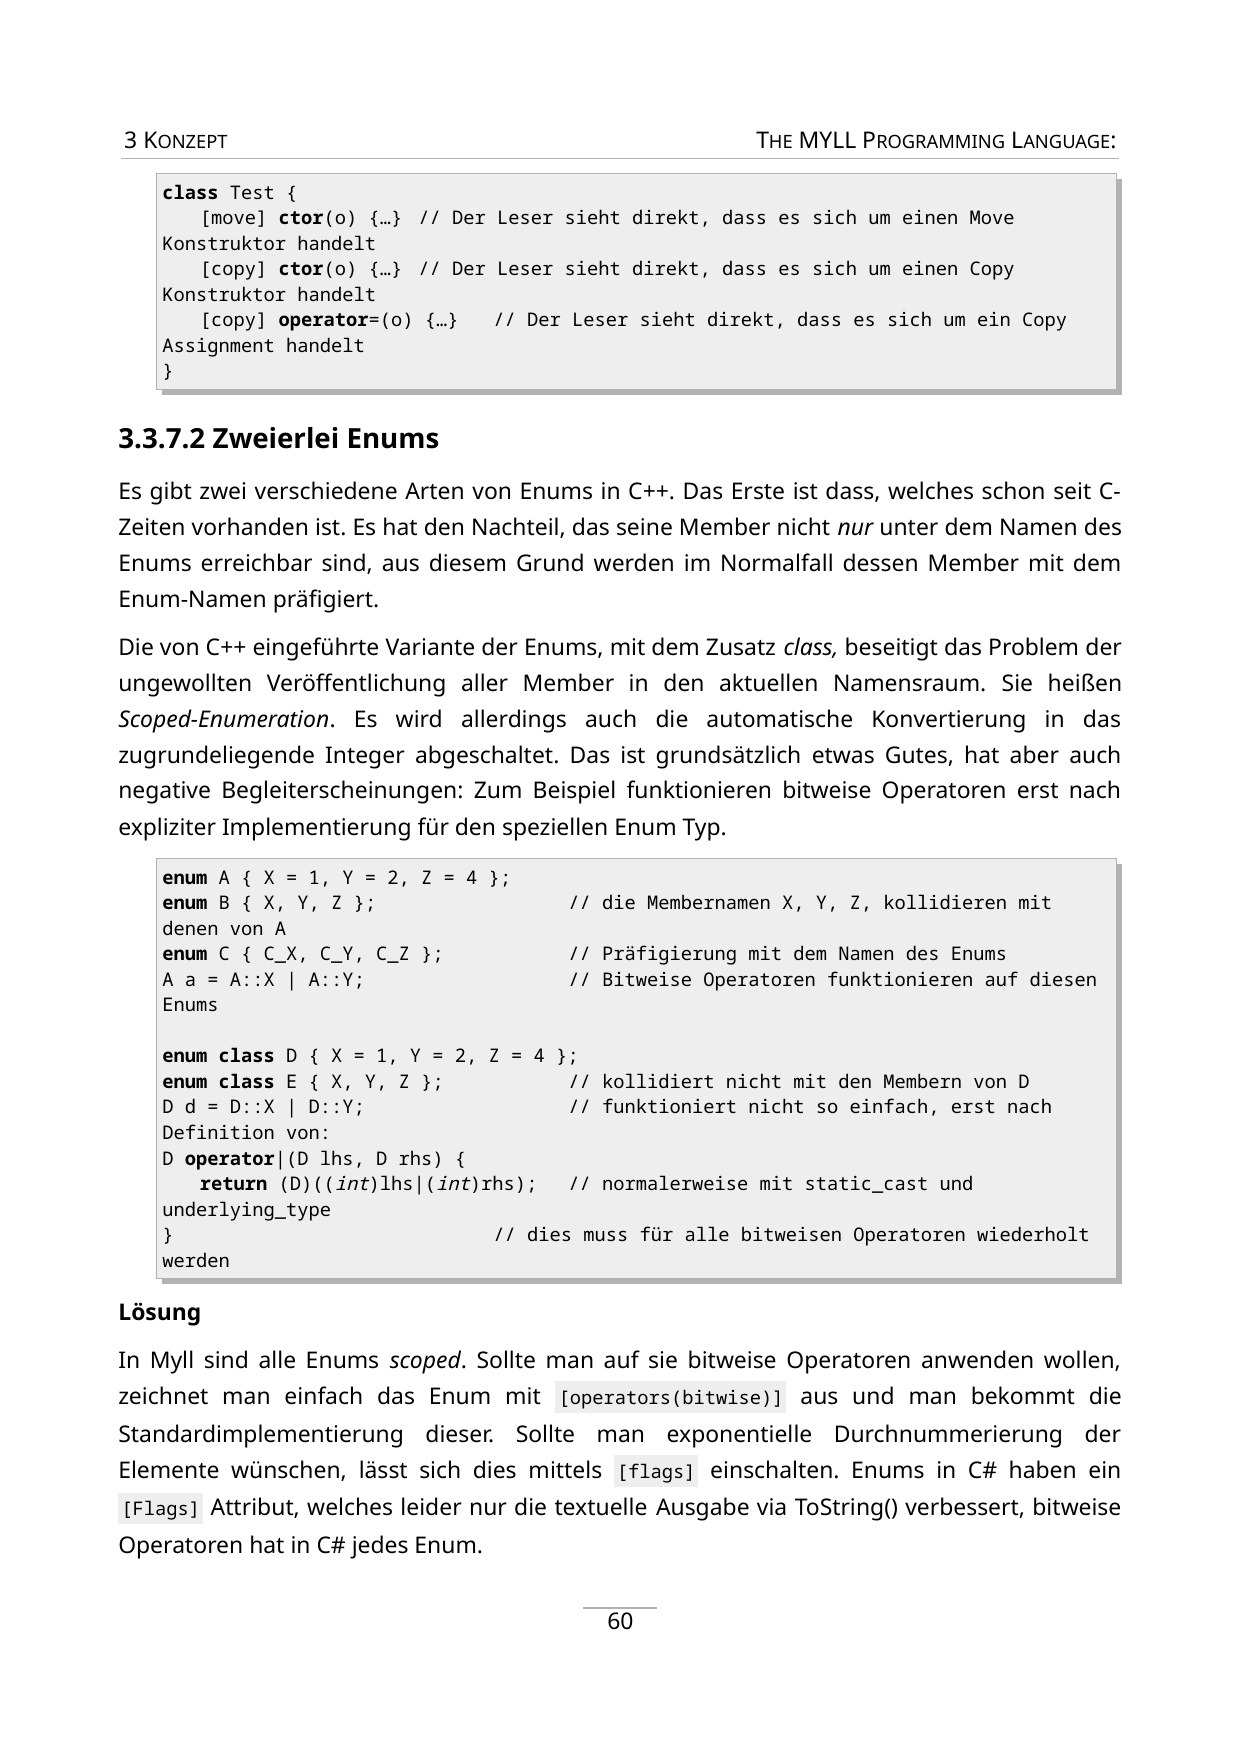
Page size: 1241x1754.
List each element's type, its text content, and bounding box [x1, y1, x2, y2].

text In Myll sind alle Enums scoped. Sollte man auf sie bitweise Operatoren anwenden wollen, zeichnet man einfach das Enum mit [operators(bitwise)] aus und man bekommt die Standardimplementierung dieser. Sollte man exponentielle Durchnummerierung der Elemente wünschen, lässt sich dies mittels [flags] einschalten. Enums in C# haben ein [Flags] Attribut, welches leider nur die textuelle Ausgabe via ToString() verbessert, bitweise Operatoren hat in C# jedes Enum. [118, 1344, 1122, 1560]
text } [157, 352, 1116, 389]
text [copy] operator=(o) {…} // Der Leser sieht direkt, dass es sich um ein Copy Assignment handelt [157, 301, 1116, 352]
text enum A { X = 1, Y = 2, Z = 4 }; enum B { X, Y, Z }; // die Membernamen X, Y, Z, kollidieren mit denen von A enum C { C_X, C_Y, C_Z }; // Präfigierung mit dem Namen des Enums A a = A::X | A::Y; // Bitweise Operatoren funktionieren auf diesen Enums enum class D { X = 1, Y = 2, Z = 4 }; enum class E { X, Y, Z }; // kollidiert nicht mit den Membern von D D d = D::X | D::Y; // funktioniert nicht so einfach, erst nach Definition von: D operator|(D lhs, D rhs) { return (D)((int)lhs|(int)rhs); // normalerweise mit static_cast und underlying_type } // dies muss für alle bitweisen Operatoren wiederholt werden [157, 859, 1116, 1278]
text [move] ctor(o) {…} // Der Leser sieht direkt, dass es sich um einen Move Konstruktor handelt [157, 198, 1116, 249]
text Die von C++ eingeführte Variante der Enums, mit dem Zusatz class, beseitigt das Problem der ungewollten Veröffentlichung aller Member in den aktuellen Namensraum. Sie heißen Scoped-Enumeration. Es wird allerdings auch die automatische Konvertierung in das zugrundeliegende Integer abgeschaltet. Das ist grundsätzlich etwas Gutes, hat aber auch negative Begleiterscheinungen: Zum Beispiel funktionieren bitweise Operatoren erst nach expliziter Implementierung für den speziellen Enum Typ. [118, 631, 1122, 842]
subtitle Zweierlei Enums [118, 419, 1122, 457]
text Es gibt zwei verschiedene Arten von Enums in C++. Das Erste ist dass, welches schon seit C-Zeiten vorhanden ist. Es hat den Nachteil, das seine Member nicht nur unter dem Namen des Enums erreichbar sind, aus diesem Grund werden im Normalfall dessen Member mit dem Enum-Namen präfigiert. [118, 475, 1122, 614]
text Lösung [118, 1296, 1122, 1327]
text class Test { [157, 174, 1116, 198]
text [copy] ctor(o) {…} // Der Leser sieht direkt, dass es sich um einen Copy Konstruktor handelt [157, 249, 1116, 301]
